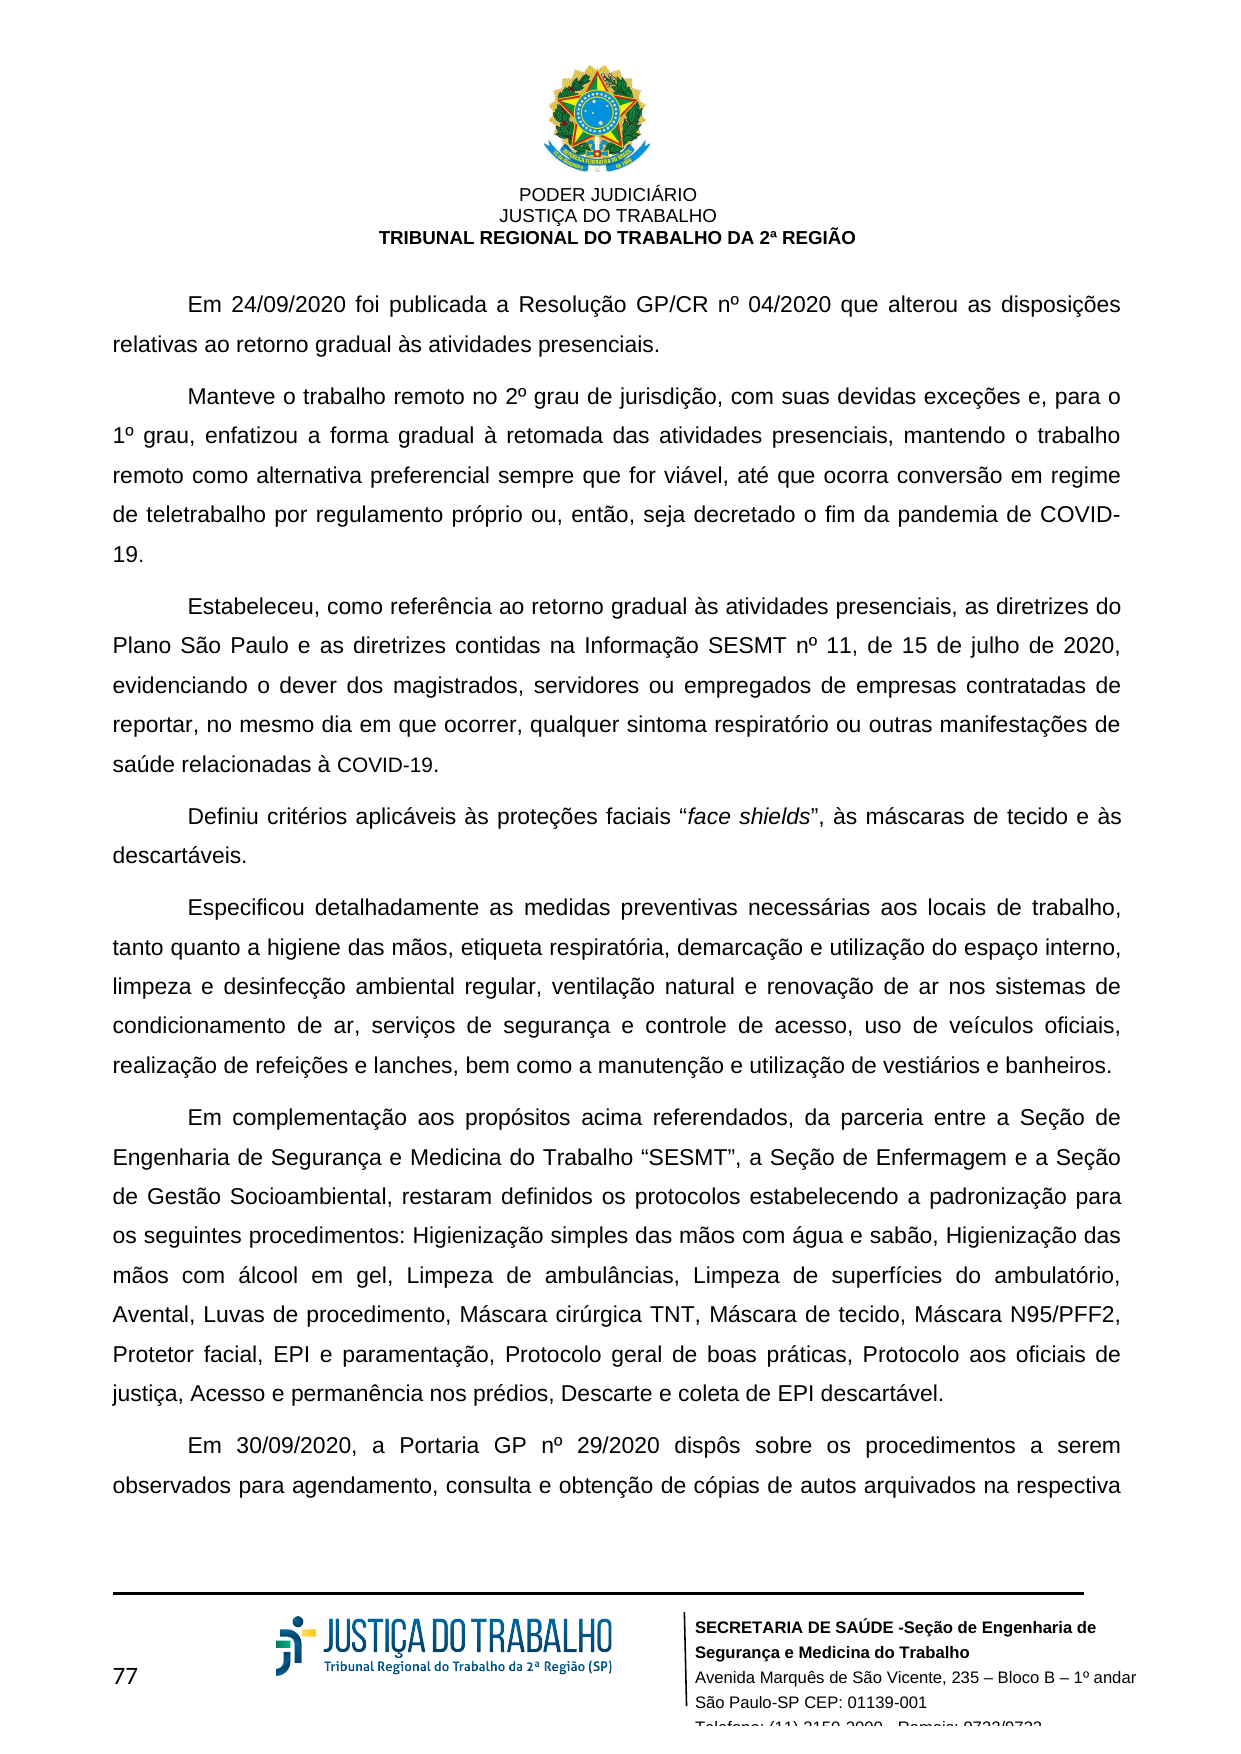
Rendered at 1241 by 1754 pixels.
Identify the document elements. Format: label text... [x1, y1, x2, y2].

picture [276, 1616, 612, 1676]
text Definiu critérios aplicáveis às proteções faciais “face shields”, às máscaras de tecido e às descartáveis. [112, 803, 1122, 868]
text Manteve o trabalho remoto no 2º grau de jurisdição, com suas devidas exceções e, para o 1º grau, enfatizou a forma gradual à retomada das atividades presenciais, mantendo o trabalho remoto como alternativa preferencial sempre que for viável, até que ocorra conversão em regime de teletrabalho por regulamento próprio ou, então, seja decretado o fim da pandemia de COVID-19. [112, 383, 1122, 567]
text Especificou detalhadamente as medidas preventivas necessárias aos locais de trabalho, tanto quanto a higiene das mãos, etiqueta respiratória, demarcação e utilização do espaço interno, limpeza e desinfecção ambiental regular, ventilação natural e renovação de ar nos sistemas de condicionamento de ar, serviços de segurança e controle de acesso, uso de veículos oficiais, realização de refeições e lanches, bem como a manutenção e utilização de vestiários e banheiros. [112, 894, 1122, 1078]
text Em 30/09/2020, a Portaria GP nº 29/2020 dispôs sobre os procedimentos a serem observados para agendamento, consulta e obtenção de cópias de autos arquivados na respectiva [112, 1432, 1122, 1498]
text Em 24/09/2020 foi publicada a Resolução GP/CR nº 04/2020 que alterou as disposições relativas ao retorno gradual às atividades presenciais. [112, 291, 1122, 357]
text Estabeleceu, como referência ao retorno gradual às atividades presenciais, as diretrizes do Plano São Paulo e as diretrizes contidas na Informação SESMT nº 11, de 15 de julho de 2020, evidenciando o dever dos magistrados, servidores ou empregados de empresas contratadas de reportar, no mesmo dia em que ocorrer, qualquer sintoma respiratório ou outras manifestações de saúde relacionadas à COVID-19. [112, 593, 1122, 777]
text Em complementação aos propósitos acima referendados, da parceria entre a Seção de Engenharia de Segurança e Medicina do Trabalho “SESMT”, a Seção de Enfermagem e a Seção de Gestão Socioambiental, restaram definidos os protocolos estabelecendo a padronização para os seguintes procedimentos: Higienização simples das mãos com água e sabão, Higienização das mãos com álcool em gel, Limpeza de ambulâncias, Limpeza de superfícies do ambulatório, Avental, Luvas de procedimento, Máscara cirúrgica TNT, Máscara de tecido, Máscara N95/PFF2, Protetor facial, EPI e paramentação, Protocolo geral de boas práticas, Protocolo aos oficiais de justiça, Acesso e permanência nos prédios, Descarte e coleta de EPI descartável. [112, 1104, 1122, 1407]
picture [543, 65, 650, 172]
